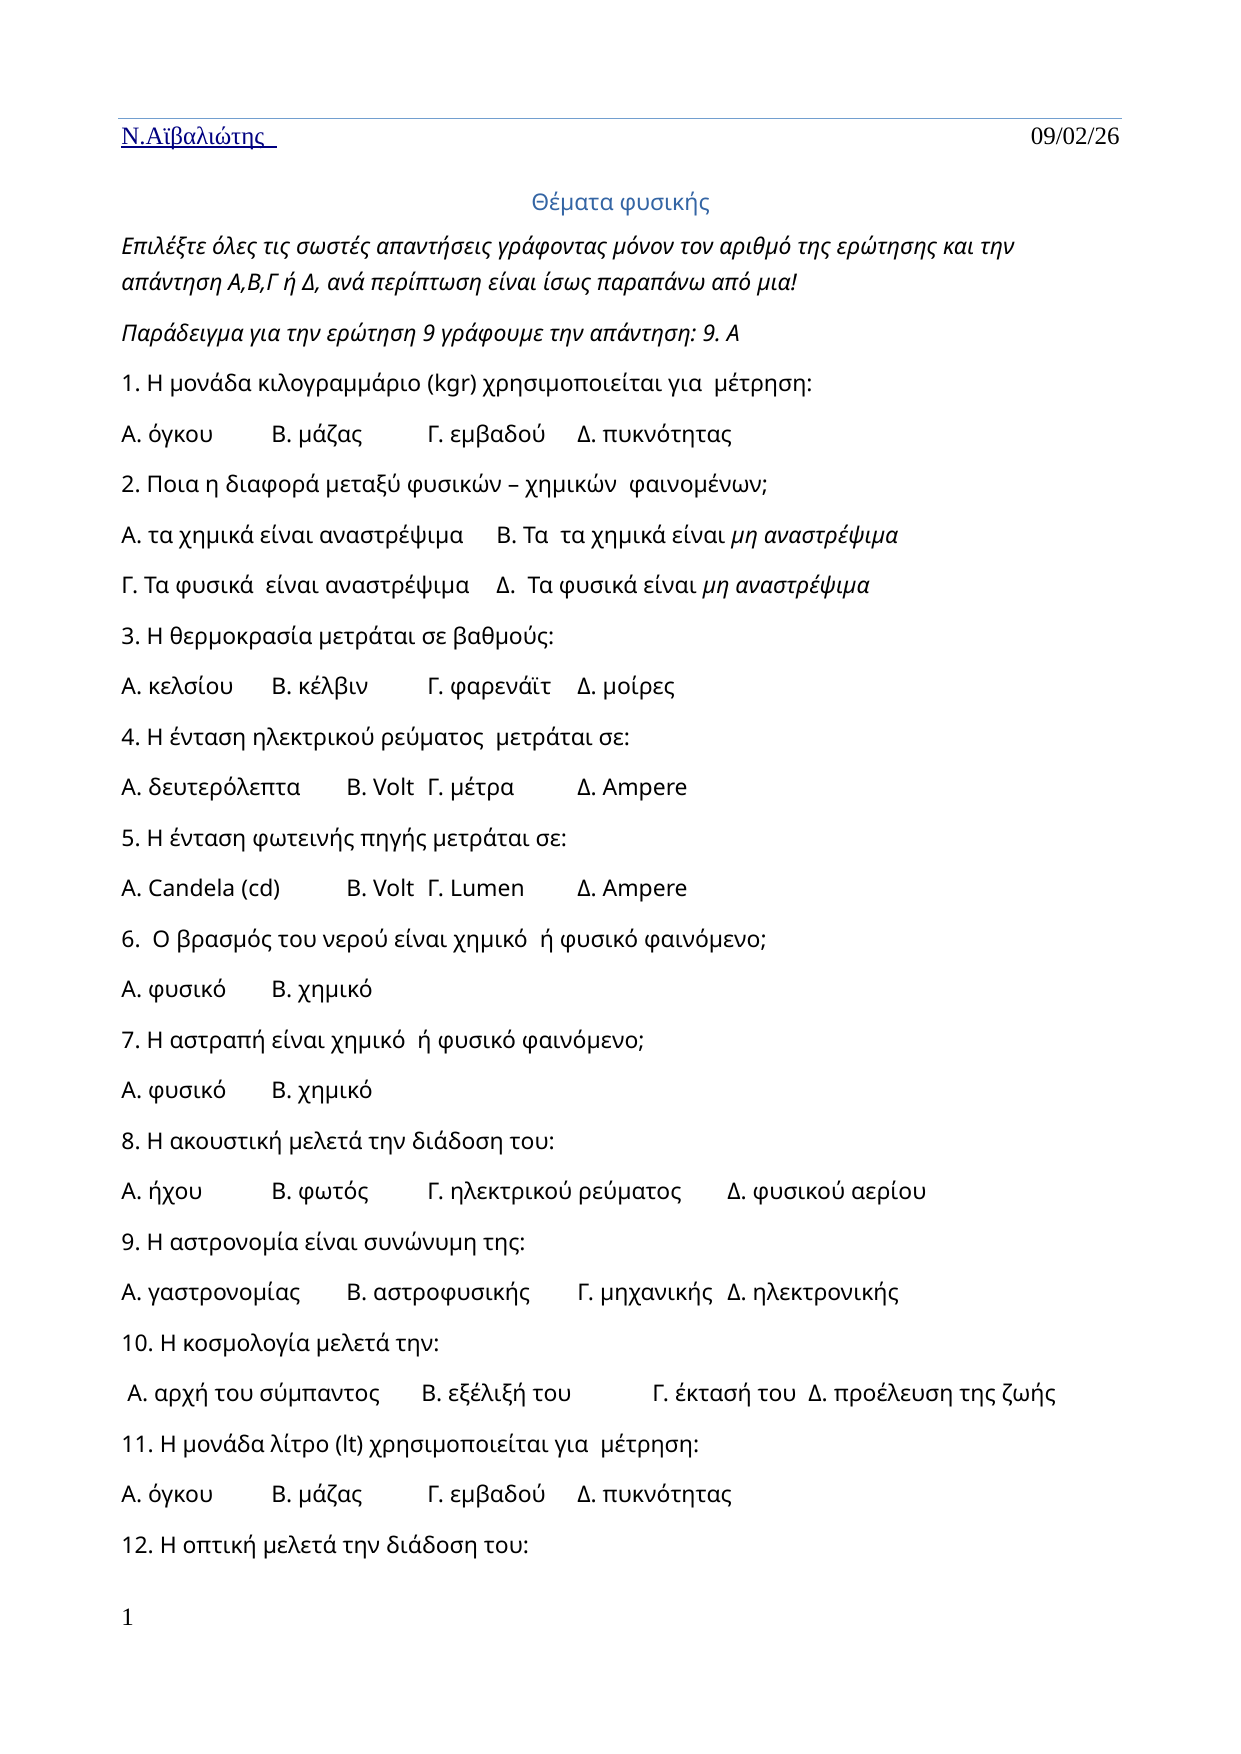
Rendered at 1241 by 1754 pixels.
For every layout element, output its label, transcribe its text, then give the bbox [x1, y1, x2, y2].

text Γ. Τα φυσικά είναι αναστρέψιμα Δ. Τα φυσικά είναι μη αναστρέψιμα [121, 569, 1119, 600]
text Α. όγκου Β. μάζας Γ. εμβαδού Δ. πυκνότητας [121, 1478, 1119, 1510]
subtitle Θέματα φυσικής [121, 186, 1119, 217]
text 11. Η μονάδα λίτρο (lt) χρησιμοποιείται για μέτρηση: [121, 1428, 1119, 1459]
text Α. τα χημικά είναι αναστρέψιμα Β. Τα τα χημικά είναι μη αναστρέψιμα [121, 518, 1119, 550]
text Α. ήχου Β. φωτός Γ. ηλεκτρικού ρεύματος Δ. φυσικού αερίου [121, 1175, 1119, 1207]
text 1. Η μονάδα κιλογραμμάριο (kgr) χρησιμοποιείται για μέτρηση: [121, 367, 1119, 398]
text Α. όγκου Β. μάζας Γ. εμβαδού Δ. πυκνότητας [121, 417, 1119, 449]
text 5. Η ένταση φωτεινής πηγής μετράται σε: [121, 822, 1119, 853]
text Α. Candela (cd) Β. Volt Γ. Lumen Δ. Ampere [121, 872, 1119, 903]
text 3. Η θερμοκρασία μετράται σε βαθμούς: [121, 619, 1119, 651]
text 7. Η αστραπή είναι χημικό ή φυσικό φαινόμενο; [121, 1024, 1119, 1055]
text 6. Ο βρασμός του νερού είναι χημικό ή φυσικό φαινόμενο; [121, 923, 1119, 954]
text 10. Η κοσμολογία μελετά την: [121, 1327, 1119, 1358]
text 4. Η ένταση ηλεκτρικού ρεύματος μετράται σε: [121, 721, 1119, 752]
text Α. φυσικό Β. χημικό [121, 1074, 1119, 1106]
text Α. κελσίου Β. κέλβιν Γ. φαρενάϊτ Δ. μοίρες [121, 670, 1119, 701]
text Α. φυσικό Β. χημικό [121, 973, 1119, 1004]
text Α. αρχή του σύμπαντος Β. εξέλιξή του Γ. έκτασή του Δ. προέλευση της ζωής [121, 1377, 1119, 1409]
text Επιλέξτε όλες τις σωστές απαντήσεις γράφοντας μόνον τον αριθμό της ερώτησης και την απάντηση Α,Β,Γ ή Δ, ανά περίπτωση είναι ίσως παραπάνω από μια! [121, 230, 1119, 297]
text Α. γαστρονομίας Β. αστροφυσικής Γ. μηχανικής Δ. ηλεκτρονικής [121, 1276, 1119, 1308]
text 9. Η αστρονομία είναι συνώνυμη της: [121, 1226, 1119, 1257]
text Α. δευτερόλεπτα Β. Volt Γ. μέτρα Δ. Ampere [121, 771, 1119, 802]
text 8. Η ακουστική μελετά την διάδοση του: [121, 1125, 1119, 1156]
text 12. Η οπτική μελετά την διάδοση του: [121, 1529, 1119, 1560]
text Παράδειγμα για την ερώτηση 9 γράφουμε την απάντηση: 9. Α [121, 316, 1119, 348]
text 2. Ποια η διαφορά μεταξύ φυσικών – χημικών φαινομένων; [121, 468, 1119, 499]
